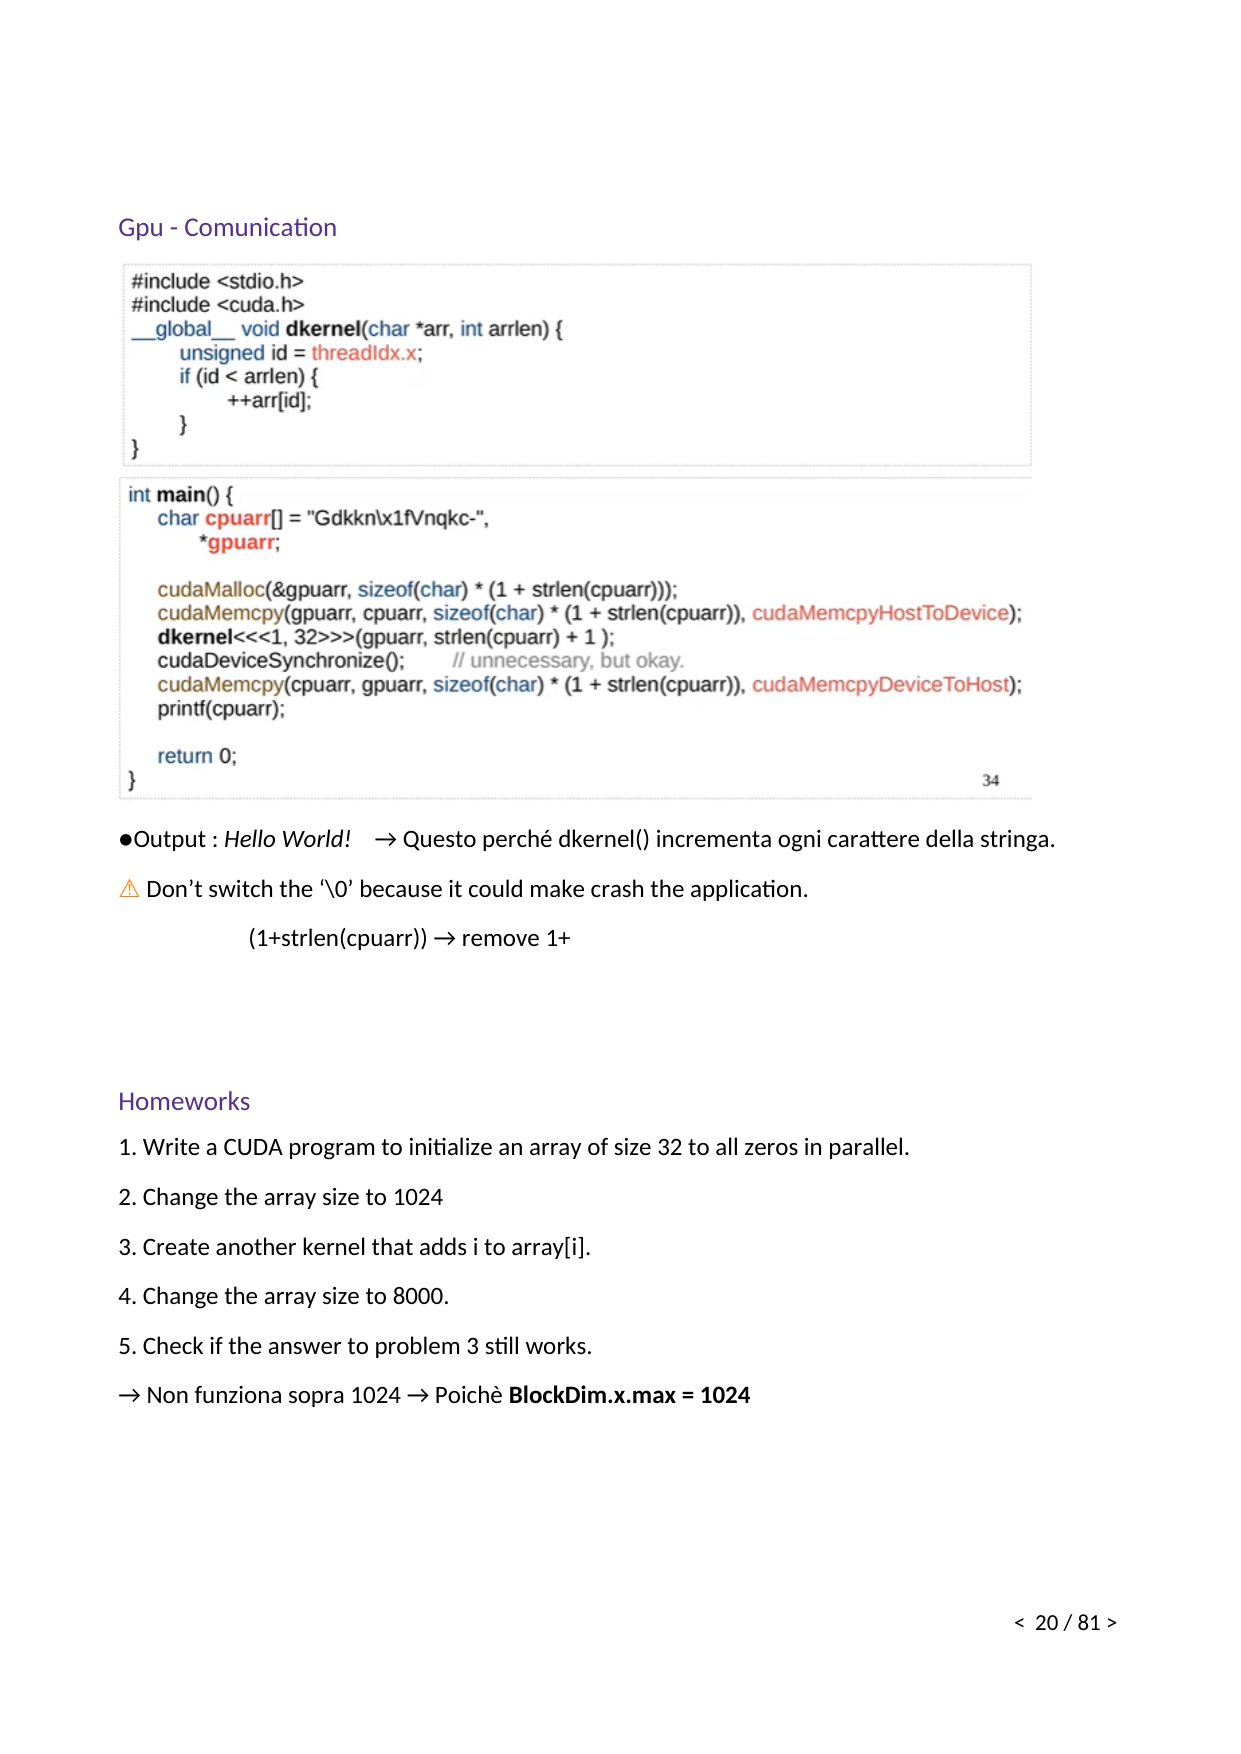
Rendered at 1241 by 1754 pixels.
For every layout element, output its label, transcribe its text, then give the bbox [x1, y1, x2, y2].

text 1. Write a CUDA program to initialize an array of size 32 to all zeros in parallel. [118, 1132, 1122, 1162]
subtitle Homeworks [118, 1084, 1122, 1117]
subtitle Gpu - Comunication [118, 210, 1122, 243]
text 2. Change the array size to 1024 [118, 1181, 1122, 1212]
text 3. Create another kernel that adds i to array[i]. [118, 1231, 1122, 1261]
text 5. Check if the answer to problem 3 still works. [118, 1330, 1122, 1360]
text (1+strlen(cpuarr)) → remove 1+ [118, 922, 1122, 953]
text ●Output : Hello World! → Questo perché dkernel() incrementa ogni carattere della stringa. [118, 823, 1122, 854]
text → Non funziona sopra 1024 → Poichè BlockDim.x.max = 1024 [118, 1379, 1122, 1410]
text ⚠ Don’t switch the ‘\0’ because it could make crash the application. [118, 873, 1122, 903]
picture [118, 257, 1033, 805]
text 4. Change the array size to 8000. [118, 1280, 1122, 1311]
